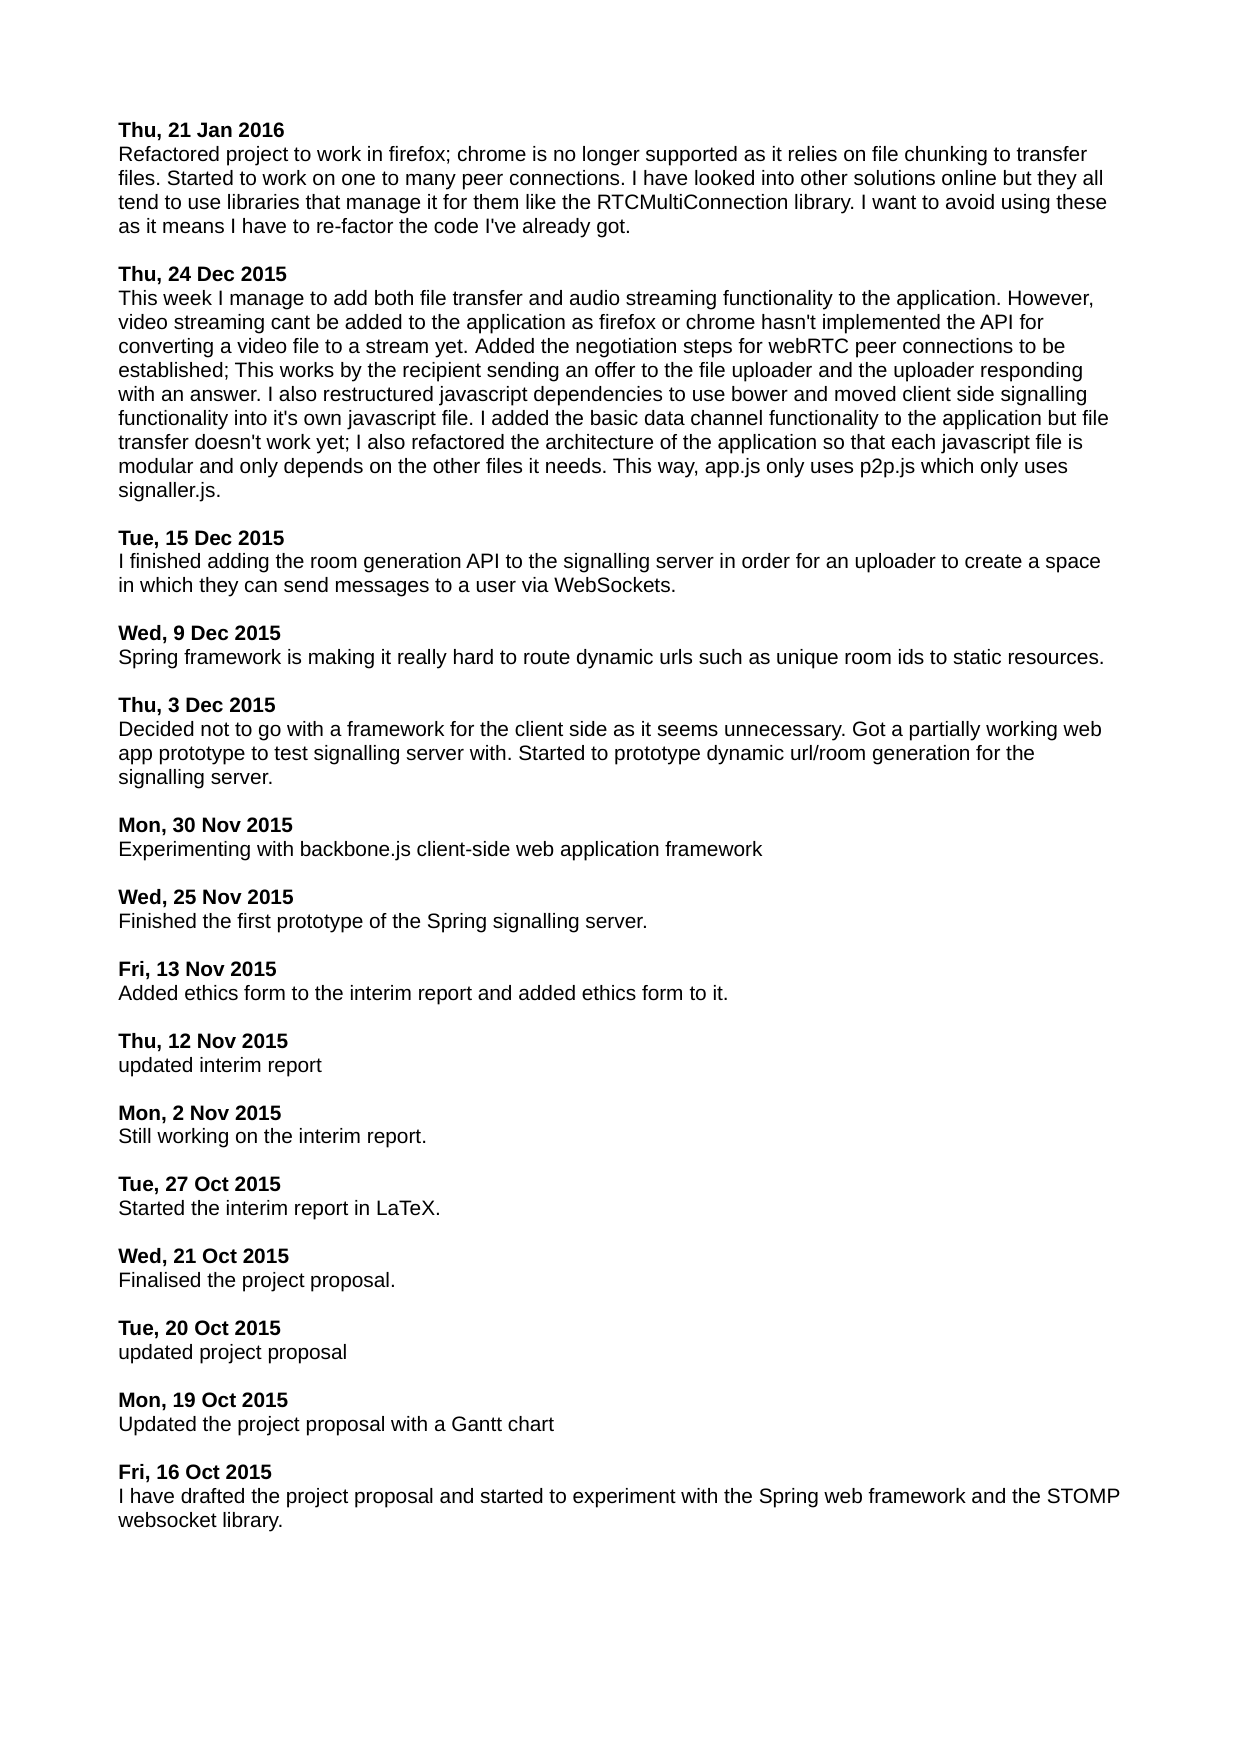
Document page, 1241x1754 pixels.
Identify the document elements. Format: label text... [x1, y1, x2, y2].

text Mon, 19 Oct 2015 [118, 1388, 1122, 1412]
text Wed, 21 Oct 2015 [118, 1244, 1122, 1268]
text Finalised the project proposal. [118, 1268, 1122, 1292]
text Thu, 24 Dec 2015 [118, 262, 1122, 286]
text Wed, 9 Dec 2015 [118, 621, 1122, 645]
text Mon, 30 Nov 2015 [118, 813, 1122, 837]
text Added ethics form to the interim report and added ethics form to it. [118, 981, 1122, 1004]
text Thu, 3 Dec 2015 [118, 693, 1122, 717]
text I finished adding the room generation API to the signalling server in order for an uploader to create a space in which they can send messages to a user via WebSockets. [118, 549, 1122, 597]
text Started the interim report in LaTeX. [118, 1196, 1122, 1220]
text Spring framework is making it really hard to route dynamic urls such as unique room ids to static resources. [118, 645, 1122, 669]
text Tue, 20 Oct 2015 [118, 1316, 1122, 1340]
text I have drafted the project proposal and started to experiment with the Spring web framework and the STOMP websocket library. [118, 1484, 1122, 1532]
text Decided not to go with a framework for the client side as it seems unnecessary. Got a partially working web app prototype to test signalling server with. Started to prototype dynamic url/room generation for the signalling server. [118, 717, 1122, 789]
text Thu, 12 Nov 2015 [118, 1028, 1122, 1052]
text Wed, 25 Nov 2015 [118, 885, 1122, 909]
text Updated the project proposal with a Gantt chart [118, 1412, 1122, 1436]
text Thu, 21 Jan 2016 [118, 118, 1122, 142]
text Fri, 16 Oct 2015 [118, 1460, 1122, 1484]
text Mon, 2 Nov 2015 [118, 1100, 1122, 1124]
text This week I manage to add both file transfer and audio streaming functionality to the application. However, video streaming cant be added to the application as firefox or chrome hasn't implemented the API for converting a video file to a stream yet. Added the negotiation steps for webRTC peer connections to be established; This works by the recipient sending an offer to the file uploader and the uploader responding with an answer. I also restructured javascript dependencies to use bower and moved client side signalling functionality into it's own javascript file. I added the basic data channel functionality to the application but file transfer doesn't work yet; I also refactored the architecture of the application so that each javascript file is modular and only depends on the other files it needs. This way, app.js only uses p2p.js which only uses signaller.js. [118, 286, 1122, 501]
text Tue, 27 Oct 2015 [118, 1172, 1122, 1196]
text Experimenting with backbone.js client-side web application framework [118, 837, 1122, 861]
text updated interim report [118, 1052, 1122, 1076]
text Still working on the interim report. [118, 1124, 1122, 1148]
text Refactored project to work in firefox; chrome is no longer supported as it relies on file chunking to transfer files. Started to work on one to many peer connections. I have looked into other solutions online but they all tend to use libraries that manage it for them like the RTCMultiConnection library. I want to avoid using these as it means I have to re-factor the code I've already got. [118, 142, 1122, 238]
text Finished the first prototype of the Spring signalling server. [118, 909, 1122, 933]
text Fri, 13 Nov 2015 [118, 957, 1122, 981]
text Tue, 15 Dec 2015 [118, 525, 1122, 549]
text updated project proposal [118, 1340, 1122, 1364]
